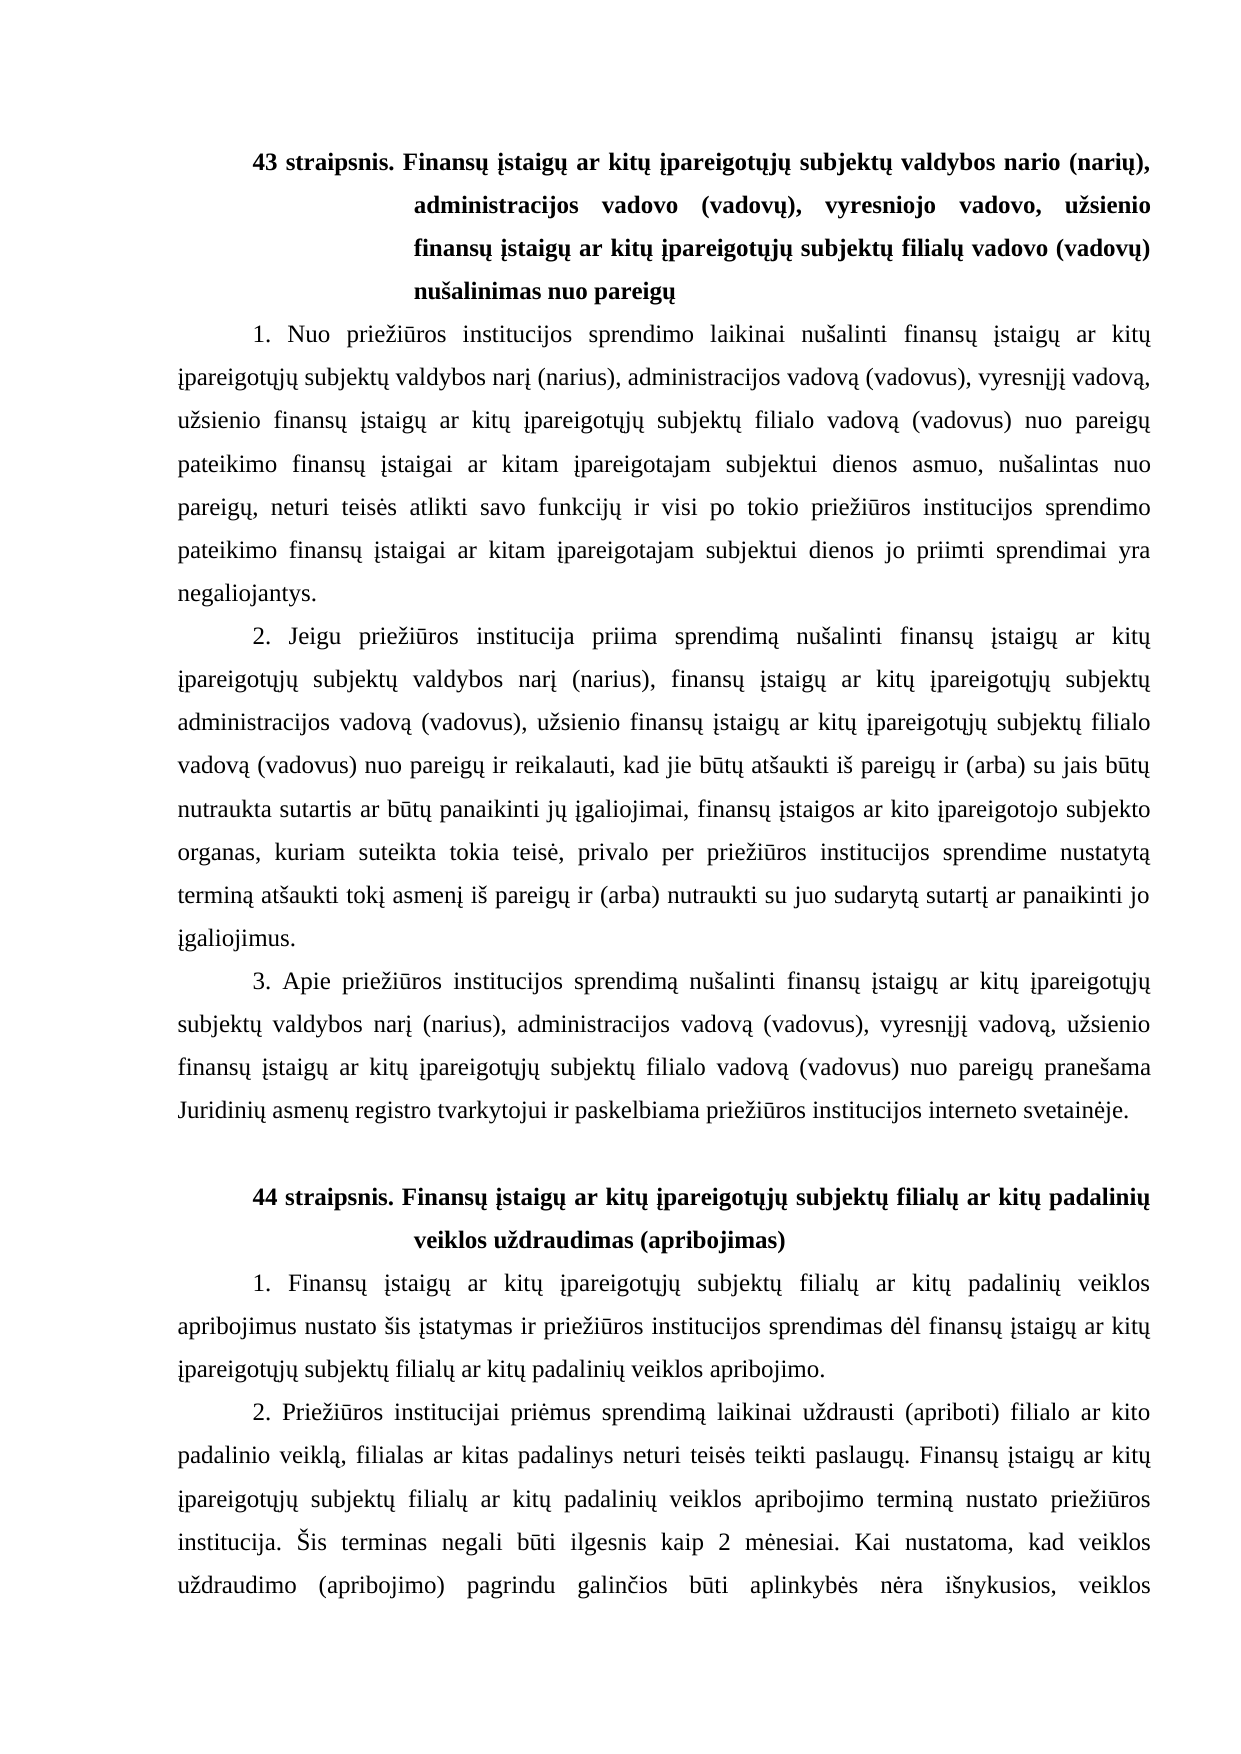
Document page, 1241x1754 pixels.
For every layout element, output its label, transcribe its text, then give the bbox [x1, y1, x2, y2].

text 1. Finansų įstaigų ar kitų įpareigotųjų subjektų filialų ar kitų padalinių veiklos apribojimus nustato šis įstatymas ir priežiūros institucijos sprendimas dėl finansų įstaigų ar kitų įpareigotųjų subjektų filialų ar kitų padalinių veiklos apribojimo. [177, 1268, 1152, 1383]
text 3. Apie priežiūros institucijos sprendimą nušalinti finansų įstaigų ar kitų įpareigotųjų subjektų valdybos narį (narius), administracijos vadovą (vadovus), vyresnįjį vadovą, užsienio finansų įstaigų ar kitų įpareigotųjų subjektų filialo vadovą (vadovus) nuo pareigų pranešama Juridinių asmenų registro tvarkytojui ir paskelbiama priežiūros institucijos interneto svetainėje. [177, 966, 1152, 1124]
text 2. Priežiūros institucijai priėmus sprendimą laikinai uždrausti (apriboti) filialo ar kito padalinio veiklą, filialas ar kitas padalinys neturi teisės teikti paslaugų. Finansų įstaigų ar kitų įpareigotųjų subjektų filialų ar kitų padalinių veiklos apribojimo terminą nustato priežiūros institucija. Šis terminas negali būti ilgesnis kaip 2 mėnesiai. Kai nustatoma, kad veiklos uždraudimo (apribojimo) pagrindu galinčios būti aplinkybės nėra išnykusios, veiklos [177, 1397, 1152, 1599]
text 43 straipsnis. Finansų įstaigų ar kitų įpareigotųjų subjektų valdybos nario (narių), administracijos vadovo (vadovų), vyresniojo vadovo, užsienio finansų įstaigų ar kitų įpareigotųjų subjektų filialų vadovo (vadovų) nušalinimas nuo pareigų [252, 147, 1152, 305]
text 2. Jeigu priežiūros institucija priima sprendimą nušalinti finansų įstaigų ar kitų įpareigotųjų subjektų valdybos narį (narius), finansų įstaigų ar kitų įpareigotųjų subjektų administracijos vadovą (vadovus), užsienio finansų įstaigų ar kitų įpareigotųjų subjektų filialo vadovą (vadovus) nuo pareigų ir reikalauti, kad jie būtų atšaukti iš pareigų ir (arba) su jais būtų nutraukta sutartis ar būtų panaikinti jų įgaliojimai, finansų įstaigos ar kito įpareigotojo subjekto organas, kuriam suteikta tokia teisė, privalo per priežiūros institucijos sprendime nustatytą terminą atšaukti tokį asmenį iš pareigų ir (arba) nutraukti su juo sudarytą sutartį ar panaikinti jo įgaliojimus. [177, 621, 1152, 952]
text 44 straipsnis. Finansų įstaigų ar kitų įpareigotųjų subjektų filialų ar kitų padalinių veiklos uždraudimas (apribojimas) [252, 1182, 1152, 1254]
text 1. Nuo priežiūros institucijos sprendimo laikinai nušalinti finansų įstaigų ar kitų įpareigotųjų subjektų valdybos narį (narius), administracijos vadovą (vadovus), vyresnįjį vadovą, užsienio finansų įstaigų ar kitų įpareigotųjų subjektų filialo vadovą (vadovus) nuo pareigų pateikimo finansų įstaigai ar kitam įpareigotajam subjektui dienos asmuo, nušalintas nuo pareigų, neturi teisės atlikti savo funkcijų ir visi po tokio priežiūros institucijos sprendimo pateikimo finansų įstaigai ar kitam įpareigotajam subjektui dienos jo priimti sprendimai yra negaliojantys. [177, 319, 1152, 607]
